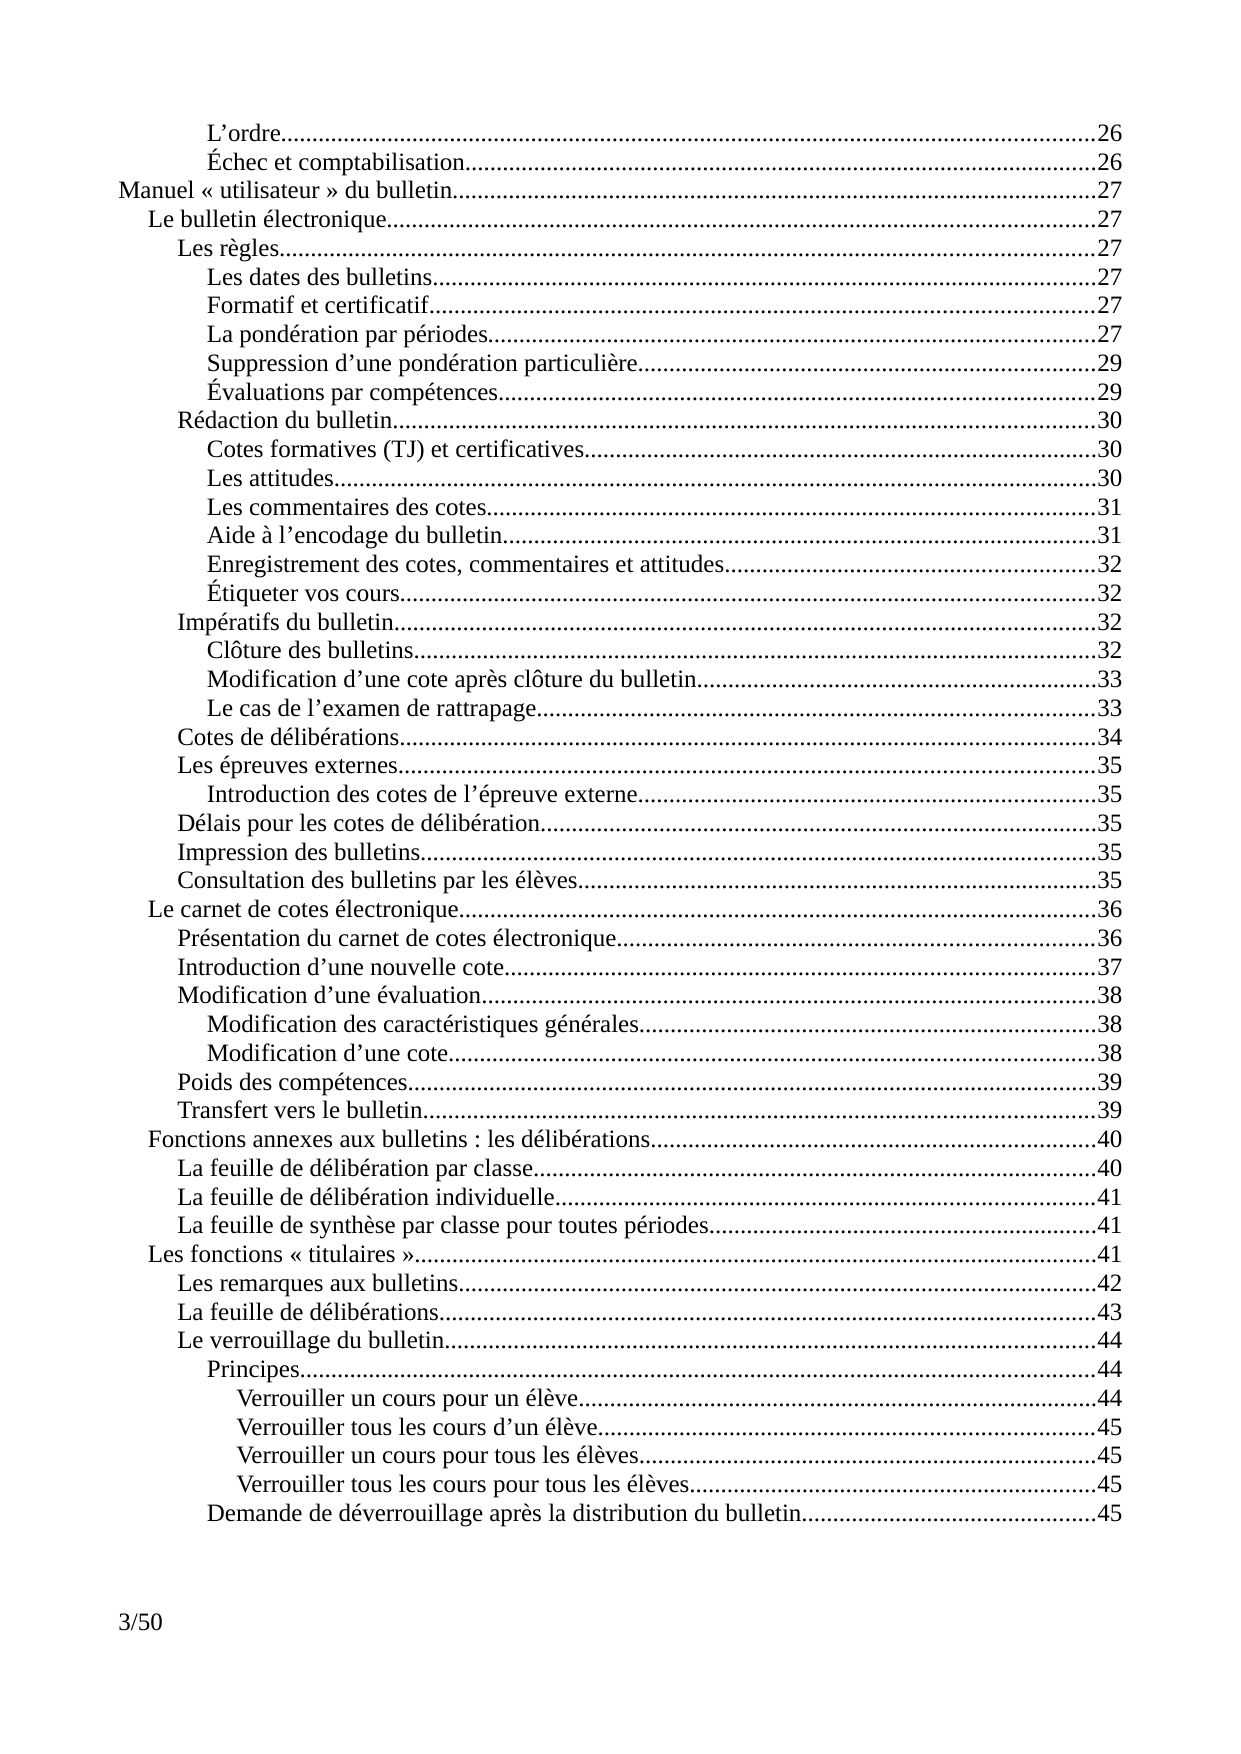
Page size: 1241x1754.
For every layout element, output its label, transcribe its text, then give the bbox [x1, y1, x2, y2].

text La feuille de délibération individuelle 41 [177, 1182, 1122, 1211]
text Formatif et certificatif 27 [207, 291, 1122, 319]
text Échec et comptabilisation 26 [207, 147, 1122, 176]
text Suppression d’une pondération particulière 29 [207, 348, 1122, 377]
text Modification d’une cote 38 [207, 1038, 1122, 1067]
text La pondération par périodes 27 [207, 319, 1122, 348]
text Cotes formatives (TJ) et certificatives 30 [207, 434, 1122, 463]
text La feuille de délibérations 43 [177, 1297, 1122, 1326]
text Impression des bulletins 35 [177, 837, 1122, 866]
text Introduction des cotes de l’épreuve externe 35 [207, 779, 1122, 808]
text Cotes de délibérations 34 [177, 722, 1122, 751]
text Verrouiller un cours pour un élève 44 [236, 1383, 1122, 1412]
text Modification d’une évaluation 38 [177, 981, 1122, 1009]
text Les dates des bulletins 27 [207, 262, 1122, 291]
text Modification d’une cote après clôture du bulletin 33 [207, 664, 1122, 693]
text Principes 44 [207, 1354, 1122, 1383]
text L’ordre 26 [207, 118, 1122, 147]
text Clôture des bulletins 32 [207, 636, 1122, 664]
text Introduction d’une nouvelle cote 37 [177, 952, 1122, 981]
text Verrouiller tous les cours d’un élève 45 [236, 1412, 1122, 1441]
text La feuille de délibération par classe 40 [177, 1153, 1122, 1182]
text Le bulletin électronique 27 [148, 204, 1122, 233]
text Manuel « utilisateur » du bulletin 27 [118, 176, 1122, 204]
text Les attitudes 30 [207, 463, 1122, 492]
text Les épreuves externes 35 [177, 751, 1122, 779]
text Délais pour les cotes de délibération 35 [177, 808, 1122, 837]
text Les fonctions « titulaires » 41 [148, 1239, 1122, 1268]
text Consultation des bulletins par les élèves 35 [177, 866, 1122, 894]
text Verrouiller un cours pour tous les élèves 45 [236, 1441, 1122, 1469]
text Impératifs du bulletin 32 [177, 607, 1122, 636]
text Étiqueter vos cours 32 [207, 578, 1122, 607]
text Le cas de l’examen de rattrapage 33 [207, 693, 1122, 722]
text Les règles 27 [177, 233, 1122, 262]
text Évaluations par compétences 29 [207, 377, 1122, 406]
text Présentation du carnet de cotes électronique 36 [177, 923, 1122, 952]
text Poids des compétences 39 [177, 1067, 1122, 1096]
text Verrouiller tous les cours pour tous les élèves 45 [236, 1469, 1122, 1498]
text Le verrouillage du bulletin 44 [177, 1326, 1122, 1354]
text Transfert vers le bulletin 39 [177, 1096, 1122, 1124]
text La feuille de synthèse par classe pour toutes périodes 41 [177, 1211, 1122, 1239]
text Les remarques aux bulletins 42 [177, 1268, 1122, 1297]
text Rédaction du bulletin 30 [177, 406, 1122, 434]
text Le carnet de cotes électronique 36 [148, 894, 1122, 923]
text Fonctions annexes aux bulletins : les délibérations 40 [148, 1124, 1122, 1153]
text Demande de déverrouillage après la distribution du bulletin 45 [207, 1498, 1122, 1527]
text Aide à l’encodage du bulletin 31 [207, 521, 1122, 549]
text Enregistrement des cotes, commentaires et attitudes 32 [207, 549, 1122, 578]
text Modification des caractéristiques générales 38 [207, 1009, 1122, 1038]
text Les commentaires des cotes 31 [207, 492, 1122, 521]
